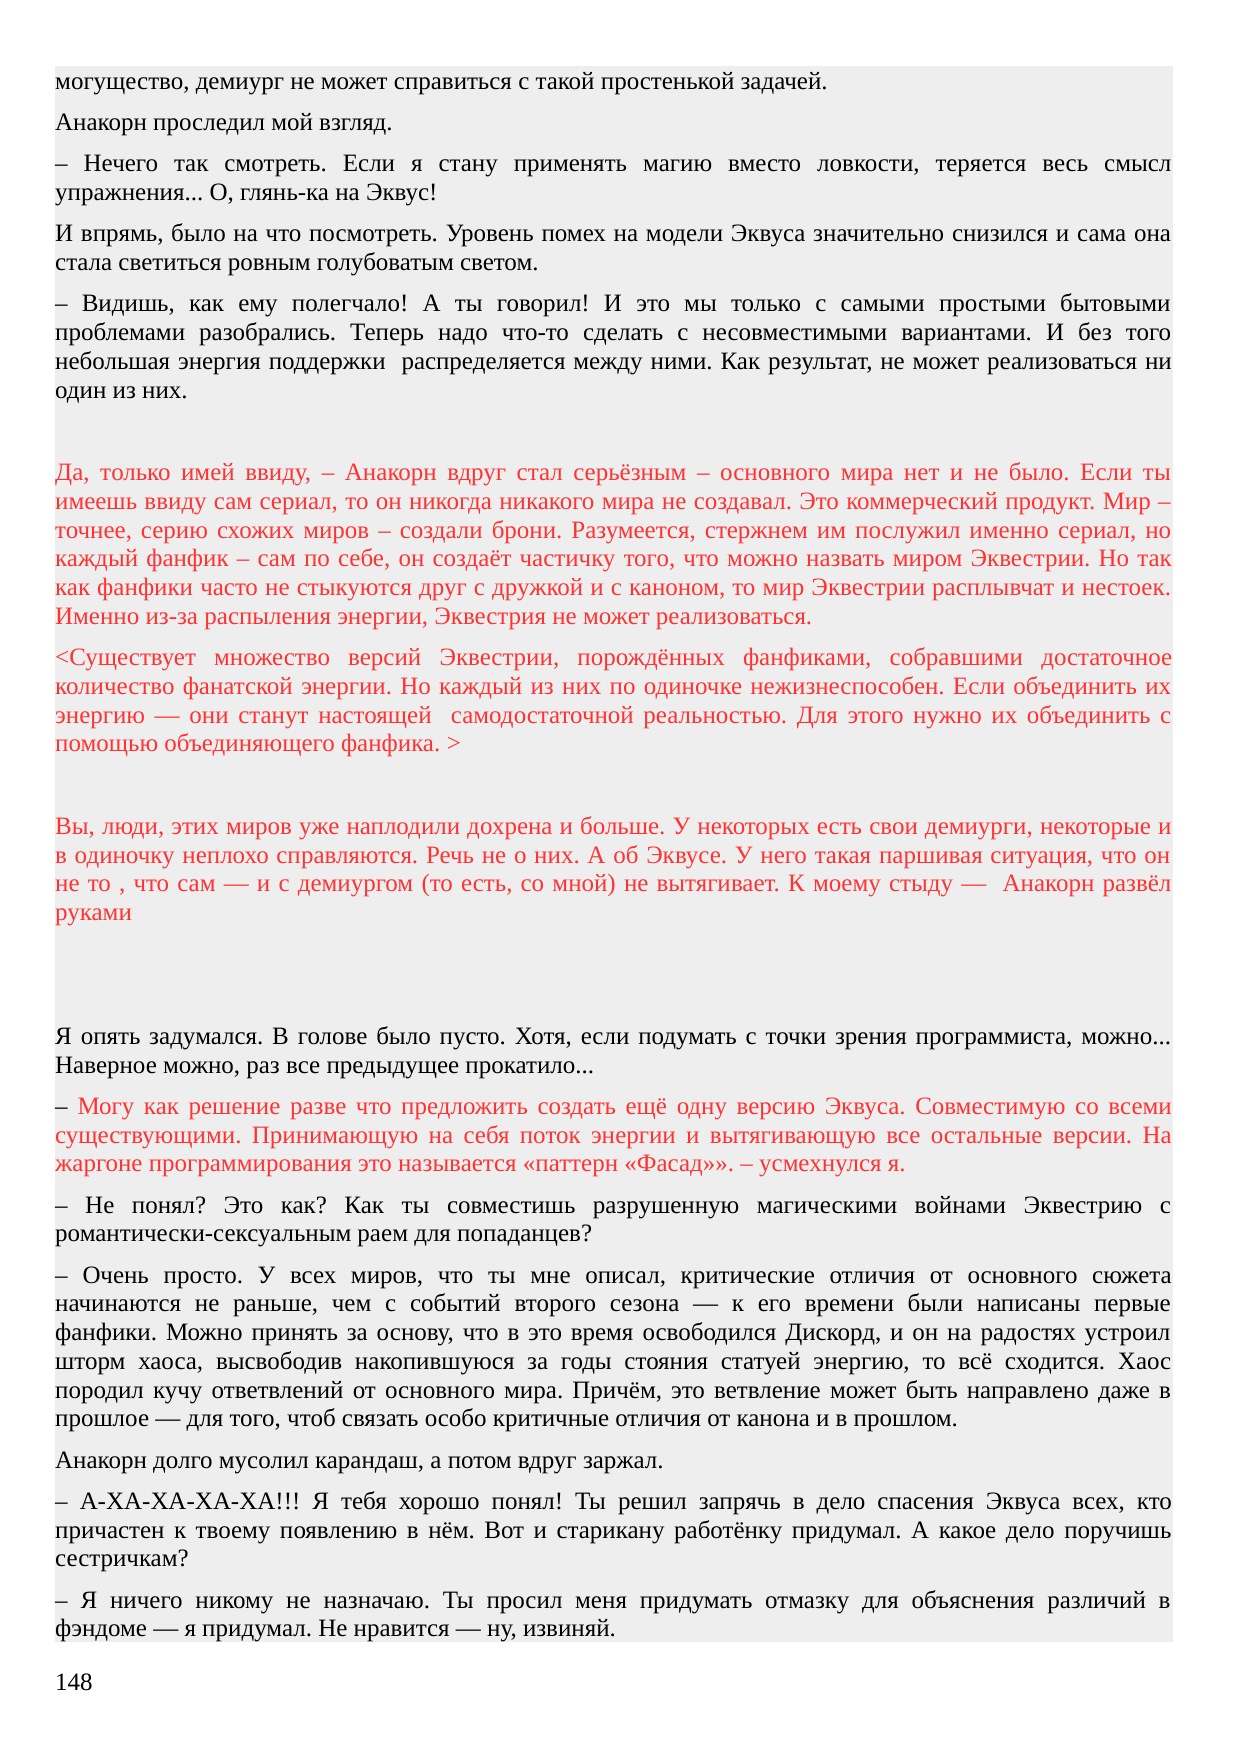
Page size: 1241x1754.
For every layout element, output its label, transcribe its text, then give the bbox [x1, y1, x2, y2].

text – Очень просто. У всех миров, что ты мне описал, критические отличия от основного сюжета начинаются не раньше, чем с событий второго сезона — к его времени были написаны первые фанфики. Можно принять за основу, что в это время освободился Дискорд, и он на радостях устроил шторм хаоса, высвободив накопившуюся за годы стояния статуей энергию, то всё сходится. Хаос породил кучу ответвлений от основного мира. Причём, это ветвление может быть направлено даже в прошлое — для того, чтоб связать особо критичные отличия от канона и в прошлом. [55, 1260, 1173, 1432]
text – Видишь, как ему полегчало! А ты говорил! И это мы только с самыми простыми бытовыми проблемами разобрались. Теперь надо что-то сделать с несовместимыми вариантами. И без того небольшая энергия поддержки распределяется между ними. Как результат, не может реализоваться ни один из них. [55, 288, 1173, 403]
text – Не понял? Это как? Как ты совместишь разрушенную магическими войнами Эквестрию с романтически-сексуальным раем для попаданцев? [55, 1190, 1173, 1247]
text Да, только имей ввиду, – Анакорн вдруг стал серьёзным – основного мира нет и не было. Если ты имеешь ввиду сам сериал, то он никогда никакого мира не создавал. Это коммерческий продукт. Мир – точнее, серию схожих миров – создали брони. Разумеется, стержнем им послужил именно сериал, но каждый фанфик – сам по себе, он создаёт частичку того, что можно назвать миром Эквестрии. Но так как фанфики часто не стыкуются друг с дружкой и с каноном, то мир Эквестрии расплывчат и нестоек. Именно из-за распыления энергии, Эквестрия не может реализоваться. [55, 457, 1173, 630]
text – А-ХА-ХА-ХА-ХА!!! Я тебя хорошо понял! Ты решил запрячь в дело спасения Эквуса всех, кто причастен к твоему появлению в нём. Вот и старикану работёнку придумал. А какое дело поручишь сестричкам? [55, 1486, 1173, 1572]
text – Я ничего никому не назначаю. Ты просил меня придумать отмазку для объяснения различий в фэндоме — я придумал. Не нравится — ну, извиняй. [55, 1585, 1173, 1642]
text могущество, демиург не может справиться с такой простенькой задачей. [55, 66, 1173, 95]
text Анакорн долго мусолил карандаш, а потом вдруг заржал. [55, 1445, 1173, 1473]
text – Нечего так смотреть. Если я стану применять магию вместо ловкости, теряется весь смысл упражнения... О, глянь-ка на Эквус! [55, 148, 1173, 206]
text – Могу как решение разве что предложить создать ещё одну версию Эквуса. Совместимую со всеми существующими. Принимающую на себя поток энергии и вытягивающую все остальные версии. На жаргоне программирования это называется «паттерн «Фасад»». – усмехнулся я. [55, 1091, 1173, 1177]
text <Существует множество версий Эквестрии, порождённых фанфиками, собравшими достаточное количество фанатской энергии. Но каждый из них по одиночке нежизнеспособен. Если объединить их энергию — они станут настоящей самодостаточной реальностью. Для этого нужно их объединить с помощью объединяющего фанфика. > [55, 642, 1173, 757]
text Я опять задумался. В голове было пусто. Хотя, если подумать с точки зрения программиста, можно... Наверное можно, раз все предыдущее прокатило... [55, 1021, 1173, 1078]
text И впрямь, было на что посмотреть. Уровень помех на модели Эквуса значительно снизился и сама она стала светиться ровным голубоватым светом. [55, 218, 1173, 276]
text Вы, люди, этих миров уже наплодили дохрена и больше. У некоторых есть свои демиурги, некоторые и в одиночку неплохо справляются. Речь не о них. А об Эквусе. У него такая паршивая ситуация, что он не то , что сам — и с демиургом (то есть, со мной) не вытягивает. К моему стыду — Анакорн развёл руками [55, 811, 1173, 926]
text Анакорн проследил мой взгляд. [55, 107, 1173, 136]
